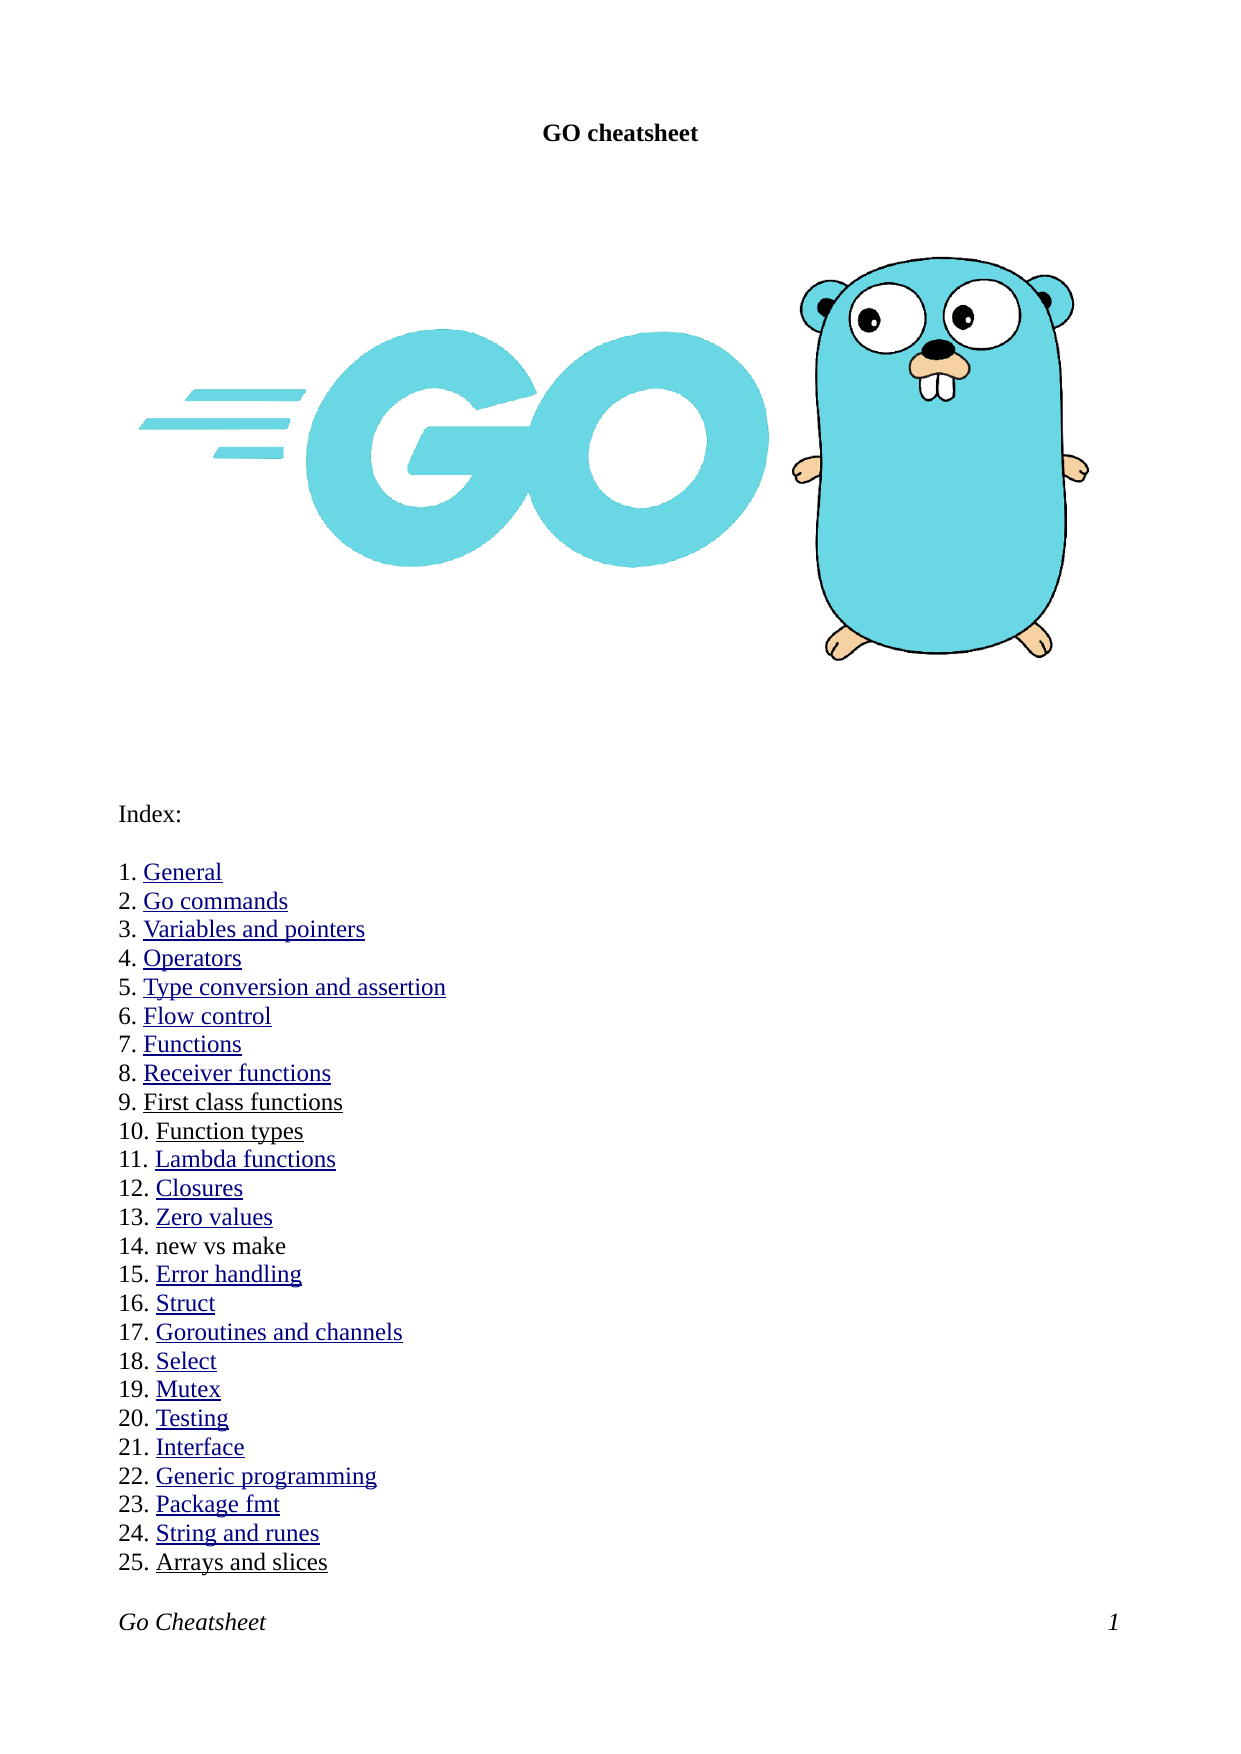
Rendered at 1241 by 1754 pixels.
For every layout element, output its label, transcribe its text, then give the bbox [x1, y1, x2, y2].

text Index: [118, 799, 1122, 828]
text 14. new vs make [118, 1231, 1122, 1259]
text 11. Lambda functions [118, 1144, 1122, 1173]
text 12. Closures [118, 1173, 1122, 1202]
text GO cheatsheet [118, 118, 1122, 147]
text 16. Struct [118, 1288, 1122, 1317]
text 21. Interface [118, 1432, 1122, 1461]
text 25. Arrays and slices [118, 1547, 1122, 1576]
text 7. Functions [118, 1029, 1122, 1058]
text 3. Variables and pointers [118, 914, 1122, 943]
text 5. Type conversion and assertion [118, 972, 1122, 1001]
text 19. Mutex [118, 1374, 1122, 1403]
text 8. Receiver functions [118, 1058, 1122, 1087]
text 6. Flow control [118, 1001, 1122, 1029]
text 15. Error handling [118, 1259, 1122, 1288]
picture [118, 175, 1123, 742]
text 23. Package fmt [118, 1489, 1122, 1518]
text 17. Goroutines and channels [118, 1317, 1122, 1346]
text 1. General [118, 857, 1122, 886]
text 24. String and runes [118, 1518, 1122, 1547]
text 22. Generic programming [118, 1461, 1122, 1489]
text 13. Zero values [118, 1202, 1122, 1231]
text 4. Operators [118, 943, 1122, 972]
text 9. First class functions [118, 1087, 1122, 1116]
text 10. Function types [118, 1116, 1122, 1144]
text 20. Testing [118, 1403, 1122, 1432]
text 2. Go commands [118, 886, 1122, 914]
text 18. Select [118, 1346, 1122, 1374]
